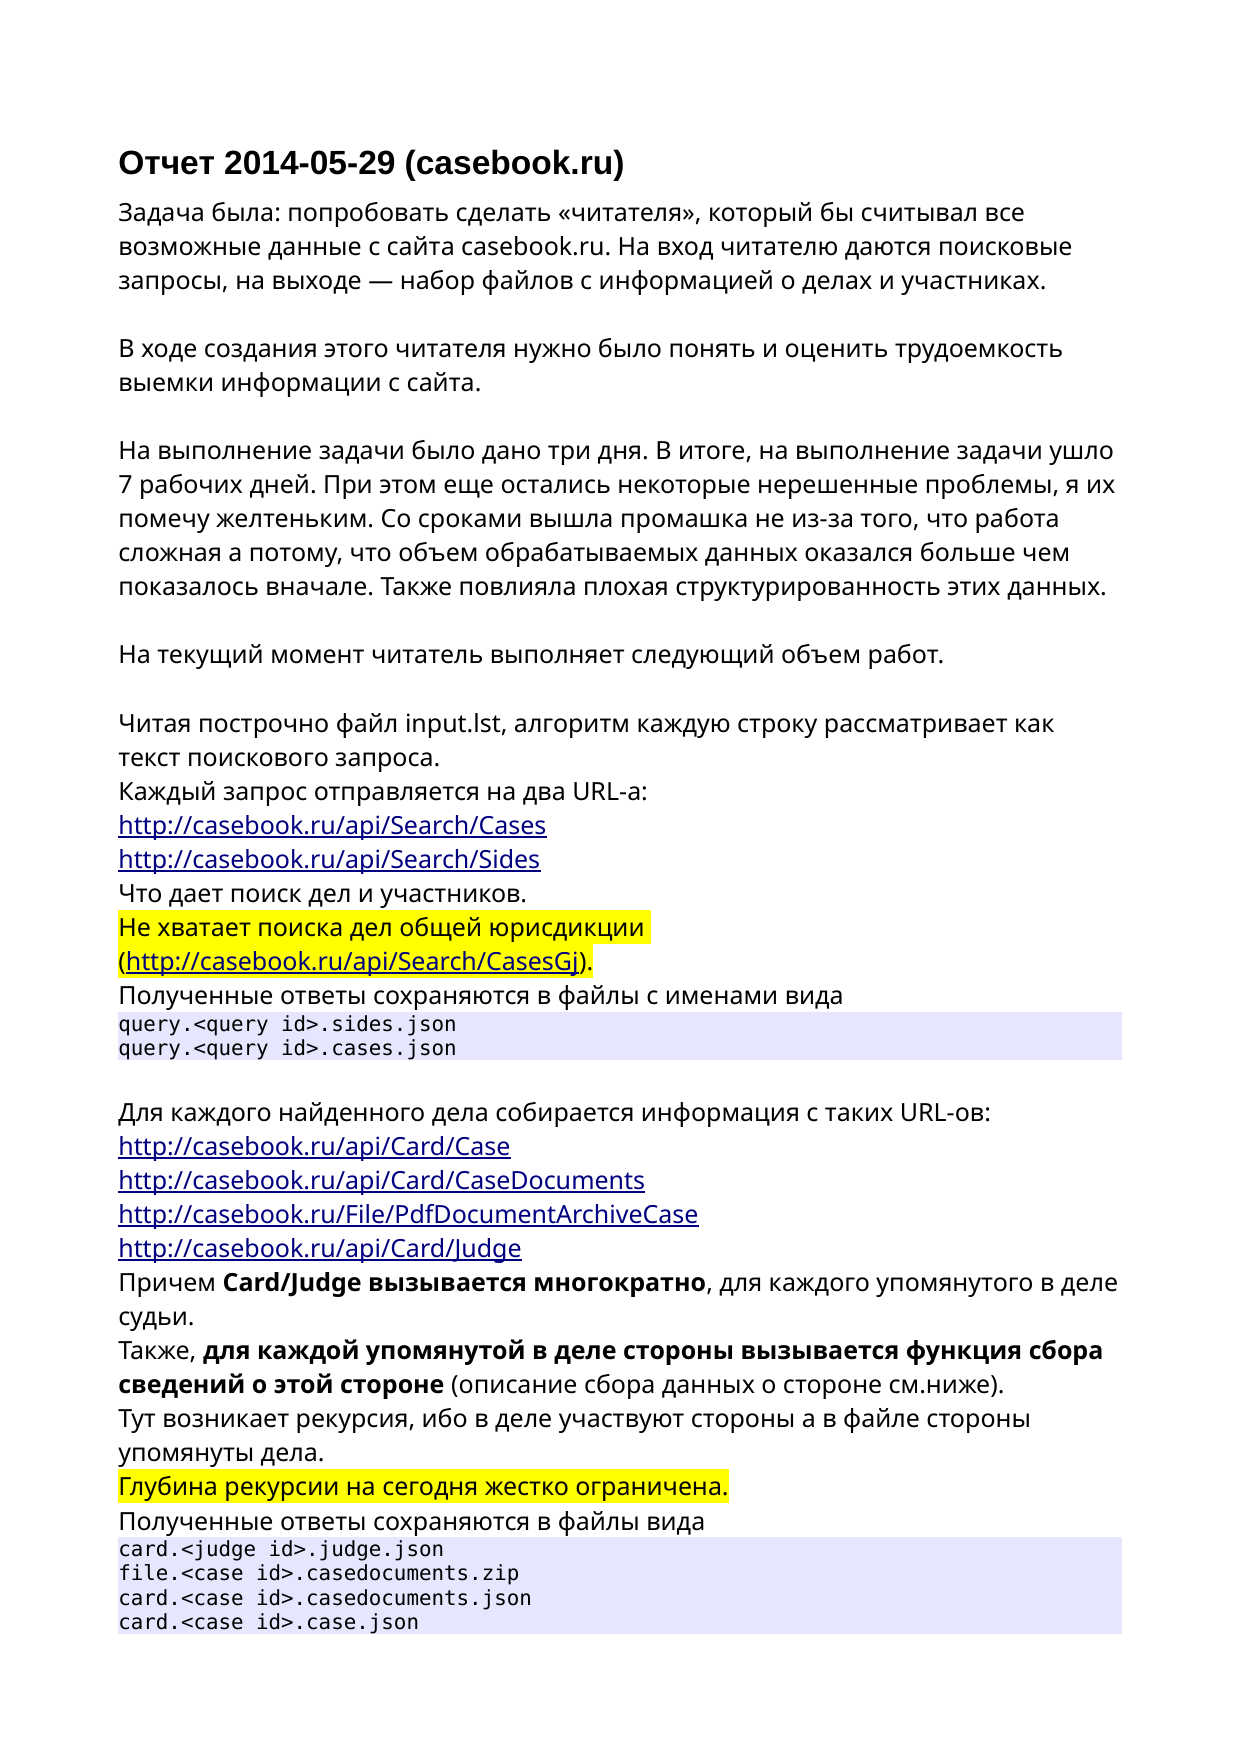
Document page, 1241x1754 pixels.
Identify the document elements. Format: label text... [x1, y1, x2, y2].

text Для каждого найденного дела собирается информация с таких URL-ов: [118, 1094, 1122, 1128]
text Читая построчно файл input.lst, алгоритм каждую строку рассматривает как текст поискового запроса. [118, 705, 1122, 773]
text Тут возникает рекурсия, ибо в деле участвуют стороны а в файле стороны упомянуты дела. [118, 1401, 1122, 1469]
text Полученные ответы сохраняются в файлы с именами вида [118, 978, 1122, 1012]
text Причем Card/Judge вызывается многократно, для каждого упомянутого в деле судьи. [118, 1265, 1122, 1333]
text card.<case id>.case.json [118, 1610, 1122, 1634]
text card.<judge id>.judge.json [118, 1537, 1122, 1561]
text http://casebook.ru/File/PdfDocumentArchiveCase [118, 1197, 1122, 1231]
text Каждый запрос отправляется на два URL-а: [118, 773, 1122, 807]
text http://casebook.ru/api/Card/CaseDocuments [118, 1162, 1122, 1197]
text http://casebook.ru/api/Search/Cases [118, 807, 1122, 841]
text card.<case id>.casedocuments.json [118, 1586, 1122, 1610]
text Задача была: попробовать сделать «читателя», который бы считывал все возможные данные с сайта casebook.ru. На вход читателю даются поисковые запросы, на выходе — набор файлов с информацией о делах и участниках. [118, 194, 1122, 296]
text В ходе создания этого читателя нужно было понять и оценить трудоемкость выемки информации с сайта. [118, 331, 1122, 399]
text http://casebook.ru/api/Card/Case [118, 1128, 1122, 1162]
text Что дает поиск дел и участников. [118, 876, 1122, 909]
text Также, для каждой упомянутой в деле стороны вызывается функция сбора сведений о этой стороне (описание сбора данных о стороне см.ниже). [118, 1333, 1122, 1401]
text file.<case id>.casedocuments.zip [118, 1561, 1122, 1586]
text http://casebook.ru/api/Card/Judge [118, 1231, 1122, 1265]
text http://casebook.ru/api/Search/Sides [118, 841, 1122, 876]
text Глубина рекурсии на сегодня жестко ограничена. [118, 1469, 1122, 1503]
subtitle Отчет 2014-05-29 (casebook.ru) [118, 143, 1122, 182]
text Не хватает поиска дел общей юрисдикции (http://casebook.ru/api/Search/CasesGj). [118, 909, 1122, 978]
text На текущий момент читатель выполняет следующий объем работ. [118, 637, 1122, 671]
text query.<query id>.cases.json [118, 1036, 1122, 1060]
text query.<query id>.sides.json [118, 1012, 1122, 1036]
text Полученные ответы сохраняются в файлы вида [118, 1503, 1122, 1537]
text На выполнение задачи было дано три дня. В итоге, на выполнение задачи ушло 7 рабочих дней. При этом еще остались некоторые нерешенные проблемы, я их помечу желтеньким. Со сроками вышла промашка не из-за того, что работа сложная а потому, что объем обрабатываемых данных оказался больше чем показалось вначале. Также повлияла плохая структурированность этих данных. [118, 433, 1122, 603]
